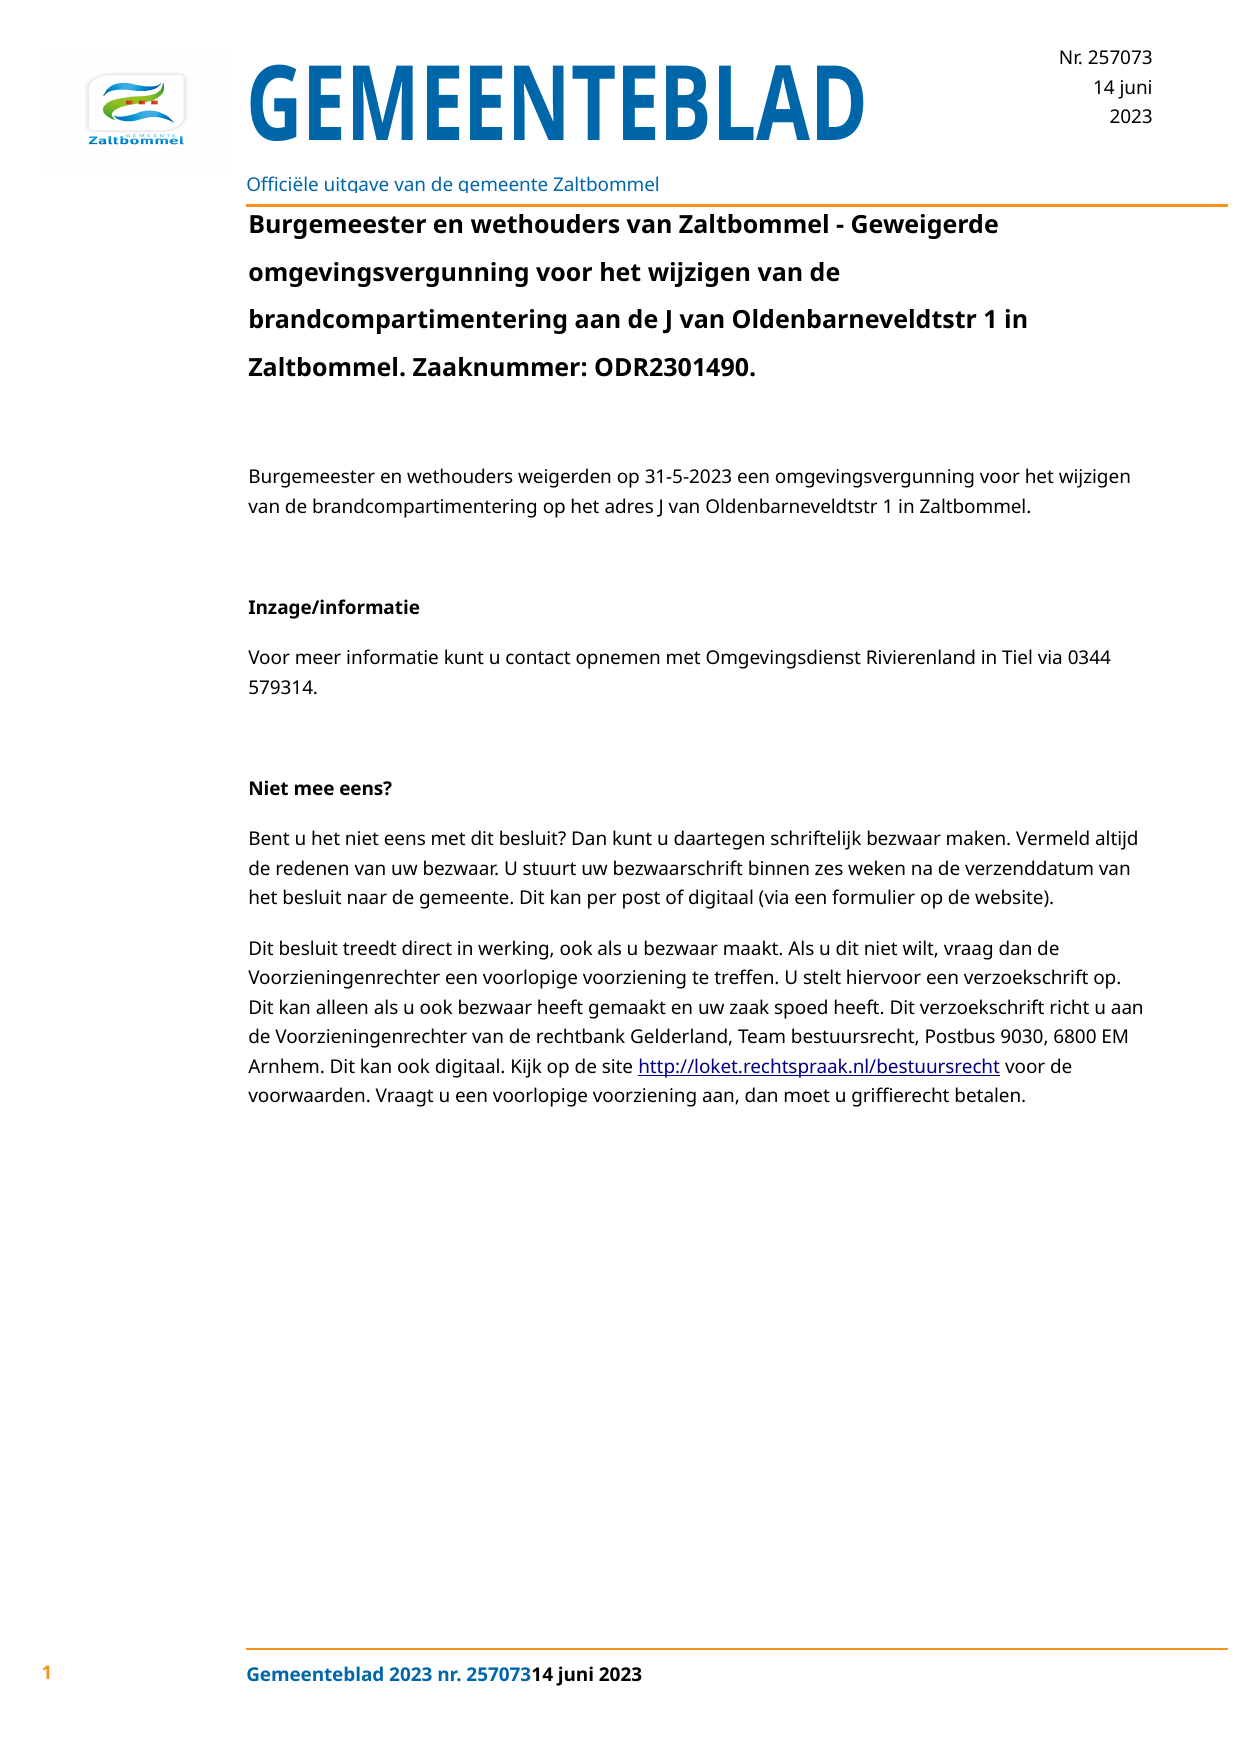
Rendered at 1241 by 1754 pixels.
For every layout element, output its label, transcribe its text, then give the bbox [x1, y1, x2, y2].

text Niet mee eens? [248, 775, 1152, 801]
text Burgemeester en wethouders van Zaltbommel - Geweigerde omgevingsvergunning voor het wijzigen van de brandcompartimentering aan de J van Oldenbarneveldtstr 1 in Zaltbommel. Zaaknummer: ODR2301490. [248, 207, 1152, 384]
text Dit besluit treedt direct in werking, ook als u bezwaar maakt. Als u dit niet wilt, vraag dan de Voorzieningenrechter een voorlopige voorziening te treffen. U stelt hiervoor een verzoekschrift op. Dit kan alleen als u ook bezwaar heeft gemaakt en uw zaak spoed heeft. Dit verzoekschrift richt u aan de Voorzieningenrechter van de rechtbank Gelderland, Team bestuursrecht, Postbus 9030, 6800 EM Arnhem. Dit kan ook digitaal. Kijk op de site http://loket.rechtspraak.nl/bestuursrecht voor de voorwaarden. Vraagt u een voorlopige voorziening aan, dan moet u griffierecht betalen. [248, 935, 1152, 1108]
text Bent u het niet eens met dit besluit? Dan kunt u daartegen schriftelijk bezwaar maken. Vermeld altijd de redenen van uw bezwaar. U stuurt uw bezwaarschrift binnen zes weken na de verzenddatum van het besluit naar de gemeente. Dit kan per post of digitaal (via een formulier op de website). [248, 825, 1152, 910]
text Burgemeester en wethouders weigerden op 31-5-2023 een omgevingsvergunning voor het wijzigen van de brandcompartimentering op het adres J van Oldenbarneveldtstr 1 in Zaltbommel. [248, 463, 1152, 519]
text Inzage/informatie [248, 594, 1152, 620]
picture [41, 47, 231, 172]
text Voor meer informatie kunt u contact opnemen met Omgevingsdienst Rivierenland in Tiel via 0344 579314. [248, 644, 1152, 700]
